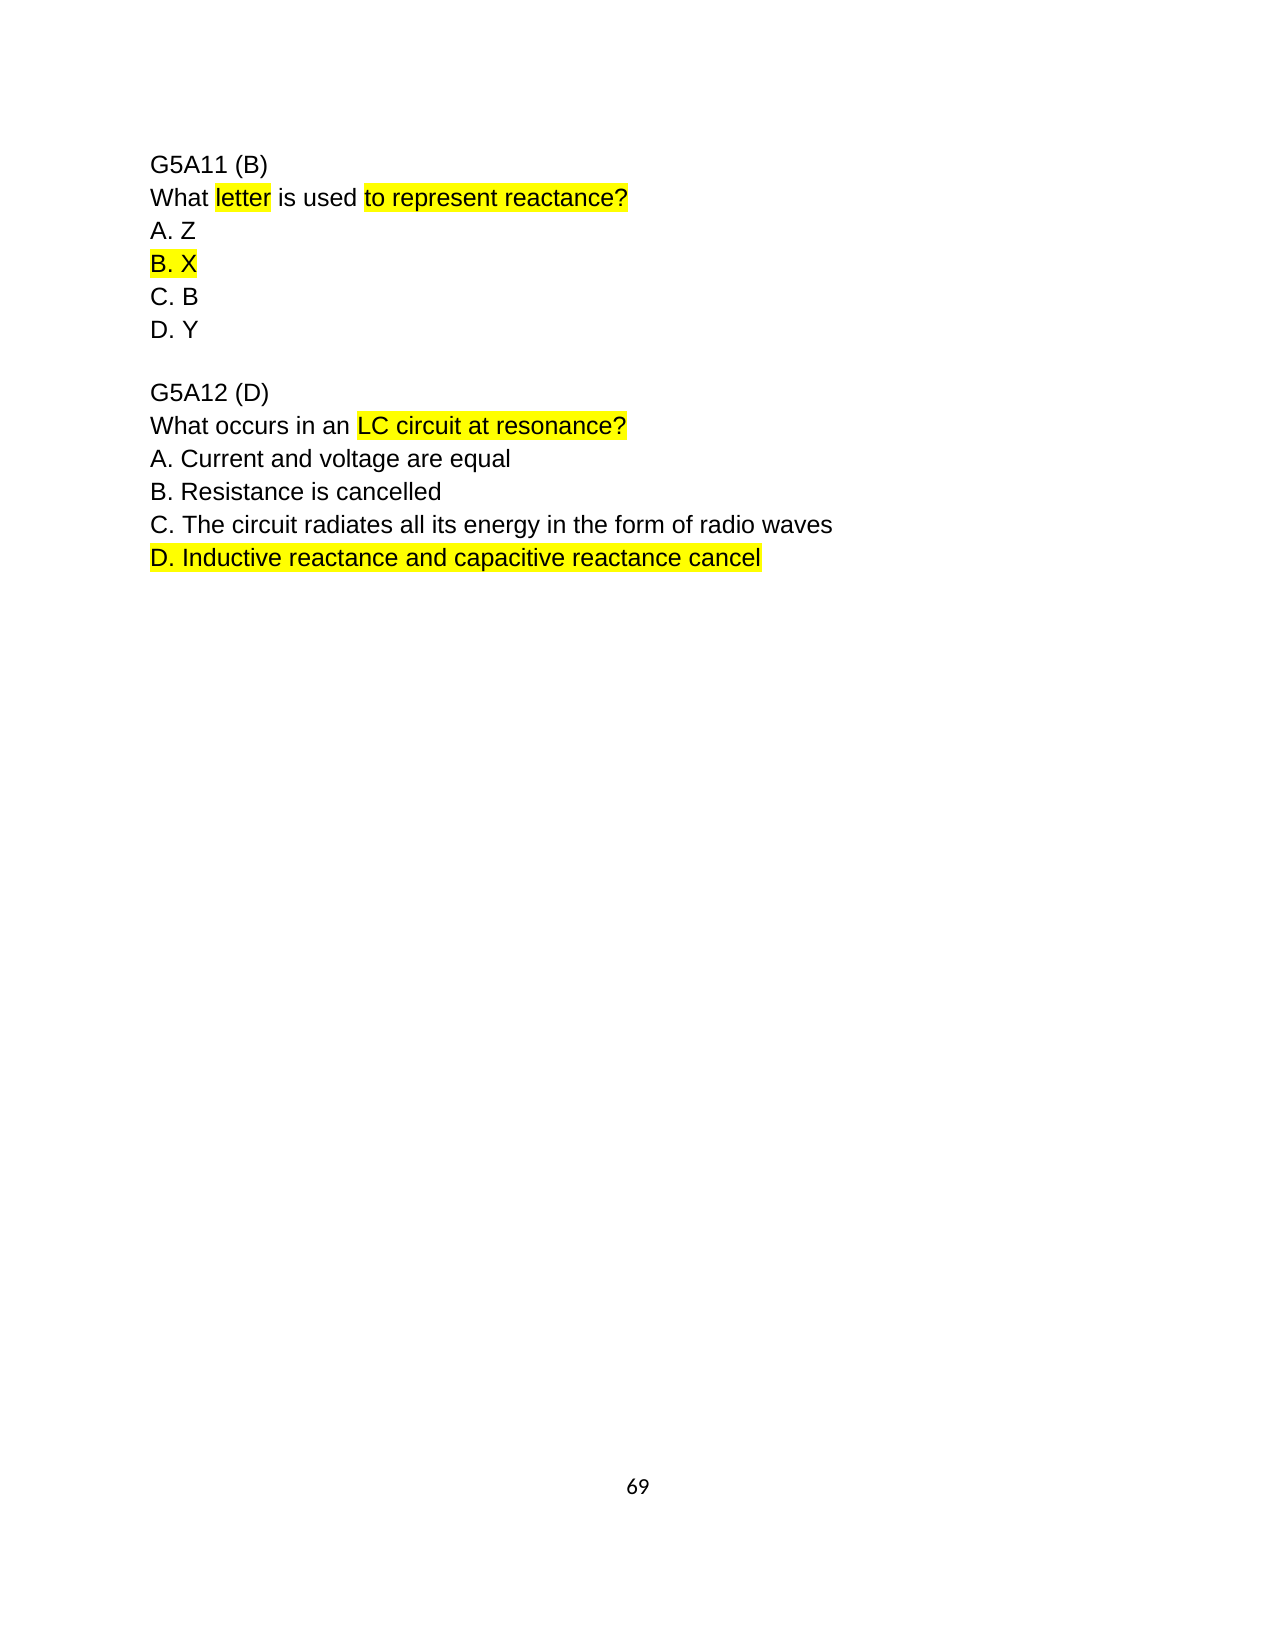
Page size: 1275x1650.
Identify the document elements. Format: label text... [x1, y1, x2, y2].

text G5A11 (B) What letter is used to represent reactance? A. Z B. X C. B D. Y [150, 150, 1125, 344]
text G5A12 (D) What occurs in an LC circuit at resonance? A. Current and voltage are equal B. Resistance is cancelled C. The circuit radiates all its energy in the form of radio waves D. Inductive reactance and capacitive reactance cancel [150, 378, 1125, 572]
